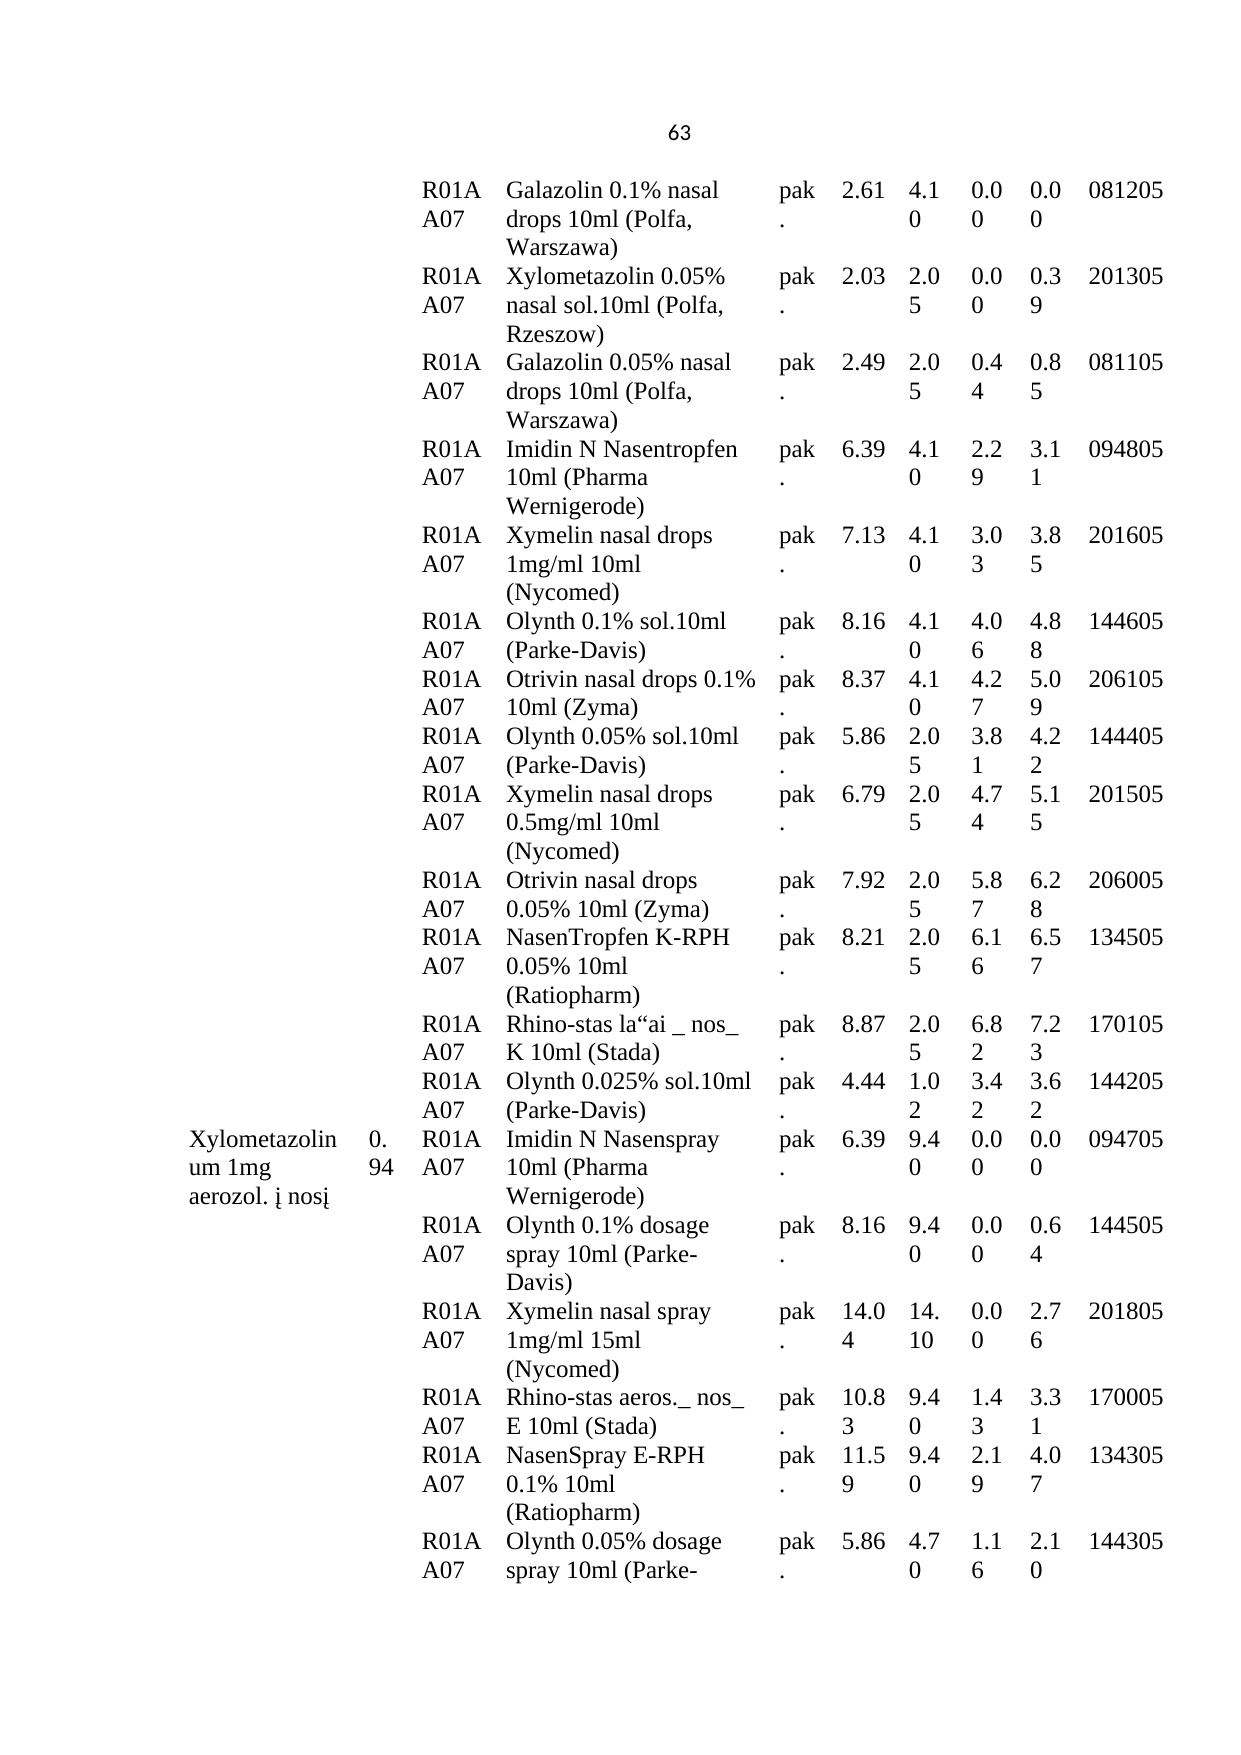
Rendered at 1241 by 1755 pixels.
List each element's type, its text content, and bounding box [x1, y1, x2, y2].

table_cell [357, 606, 410, 664]
table_cell 2.05 [897, 923, 960, 1009]
table_cell 1.16 [960, 1526, 1018, 1584]
table_cell 8.16 [830, 1210, 897, 1296]
table_cell Olynth 0.1% sol.10ml (Parke-Davis) [495, 606, 768, 664]
table_cell 2.19 [960, 1440, 1018, 1526]
table_cell R01A A07 [410, 434, 494, 520]
table_cell 2.05 [897, 865, 960, 922]
table_cell [357, 865, 410, 922]
table_cell pak. [768, 664, 830, 721]
table_cell Imidin N Nasenspray 10ml (Pharma Wernigerode) [495, 1124, 768, 1210]
table_cell Otrivin nasal drops 0.1% 10ml (Zyma) [495, 664, 768, 721]
table_cell [357, 779, 410, 865]
table_cell 6.57 [1019, 923, 1077, 1009]
table_cell Olynth 0.05% dosage spray 10ml (Parke- [495, 1526, 768, 1584]
table_cell 3.85 [1019, 520, 1077, 606]
table_cell [357, 1440, 410, 1526]
table_cell [357, 1383, 410, 1440]
table_cell [177, 1526, 357, 1584]
table_cell [177, 1440, 357, 1526]
table_cell 1.43 [960, 1383, 1018, 1440]
table_cell 144205 [1077, 1066, 1181, 1124]
table_cell 094705 [1077, 1124, 1181, 1210]
table_cell [177, 664, 357, 721]
table_cell pak. [768, 1124, 830, 1210]
table_cell 2.49 [830, 348, 897, 434]
table_cell pak. [768, 865, 830, 922]
table_cell R01A A07 [410, 1383, 494, 1440]
table_cell pak. [768, 721, 830, 779]
table_cell [177, 865, 357, 922]
table_cell 3.31 [1019, 1383, 1077, 1440]
table_cell 3.11 [1019, 434, 1077, 520]
table_cell Rhino-stas la“ai _ nos_ K 10ml (Stada) [495, 1009, 768, 1066]
table_cell 2.05 [897, 779, 960, 865]
table_cell pak. [768, 175, 830, 261]
table_cell 11.59 [830, 1440, 897, 1526]
table_cell 6.16 [960, 923, 1018, 1009]
table_cell 8.21 [830, 923, 897, 1009]
table_cell NasenTropfen K-RPH 0.05% 10ml (Ratiopharm) [495, 923, 768, 1009]
table_cell 2.05 [897, 721, 960, 779]
table_cell 134305 [1077, 1440, 1181, 1526]
table_cell 0.00 [960, 175, 1018, 261]
table_cell 0.44 [960, 348, 1018, 434]
table_cell 1.02 [897, 1066, 960, 1124]
table_cell R01A A07 [410, 1124, 494, 1210]
table_cell 144305 [1077, 1526, 1181, 1584]
table_cell pak. [768, 1066, 830, 1124]
table_cell Olynth 0.025% sol.10ml (Parke-Davis) [495, 1066, 768, 1124]
table_cell 4.27 [960, 664, 1018, 721]
table_cell 4.10 [897, 434, 960, 520]
table_cell 14.04 [830, 1296, 897, 1382]
table_cell 201505 [1077, 779, 1181, 865]
table_cell pak. [768, 1440, 830, 1526]
table_cell R01A A07 [410, 664, 494, 721]
table_cell 7.23 [1019, 1009, 1077, 1066]
table_cell [177, 1210, 357, 1296]
table_cell 7.13 [830, 520, 897, 606]
table_cell [177, 1066, 357, 1124]
table_cell R01A A07 [410, 1526, 494, 1584]
table_cell pak. [768, 261, 830, 347]
table_cell 5.86 [830, 721, 897, 779]
table_cell [357, 434, 410, 520]
table_cell 206105 [1077, 664, 1181, 721]
table_cell Imidin N Nasentropfen 10ml (Pharma Wernigerode) [495, 434, 768, 520]
table_cell R01A A07 [410, 520, 494, 606]
table_cell 2.05 [897, 261, 960, 347]
table_cell 9.40 [897, 1210, 960, 1296]
table_cell 0.64 [1019, 1210, 1077, 1296]
table_cell Xymelin nasal drops 1mg/ml 10ml (Nycomed) [495, 520, 768, 606]
table_cell 3.42 [960, 1066, 1018, 1124]
table_cell [177, 348, 357, 434]
table_cell R01A A07 [410, 923, 494, 1009]
table_cell [177, 434, 357, 520]
table_cell 144605 [1077, 606, 1181, 664]
table_cell R01A A07 [410, 606, 494, 664]
table_cell 144505 [1077, 1210, 1181, 1296]
table_cell pak. [768, 520, 830, 606]
table_cell 9.40 [897, 1383, 960, 1440]
table_cell 9.40 [897, 1440, 960, 1526]
table_cell Galazolin 0.05% nasal drops 10ml (Polfa, Warszawa) [495, 348, 768, 434]
table_cell [177, 721, 357, 779]
table_cell 5.86 [830, 1526, 897, 1584]
table_cell 201805 [1077, 1296, 1181, 1382]
table_cell 4.88 [1019, 606, 1077, 664]
table_cell R01A A07 [410, 721, 494, 779]
table_cell 4.74 [960, 779, 1018, 865]
table_cell 6.39 [830, 1124, 897, 1210]
table_cell Olynth 0.05% sol.10ml (Parke-Davis) [495, 721, 768, 779]
table_cell R01A A07 [410, 348, 494, 434]
table_cell 6.82 [960, 1009, 1018, 1066]
table_cell 0.85 [1019, 348, 1077, 434]
table_cell R01A A07 [410, 1066, 494, 1124]
table_cell [357, 1296, 410, 1382]
table_cell 5.15 [1019, 779, 1077, 865]
table_cell 144405 [1077, 721, 1181, 779]
table_cell [357, 923, 410, 1009]
table_cell [177, 1296, 357, 1382]
table_cell [357, 1210, 410, 1296]
table_cell [177, 175, 357, 261]
table_cell 2.10 [1019, 1526, 1077, 1584]
table_cell R01A A07 [410, 261, 494, 347]
table_cell [177, 520, 357, 606]
table_cell 0.00 [960, 1124, 1018, 1210]
table_cell 4.44 [830, 1066, 897, 1124]
table_cell [357, 664, 410, 721]
table_cell [357, 175, 410, 261]
table_cell 2.05 [897, 1009, 960, 1066]
table_cell 4.22 [1019, 721, 1077, 779]
table_cell [177, 1009, 357, 1066]
table_cell 0.00 [960, 1210, 1018, 1296]
table_cell 2.05 [897, 348, 960, 434]
table_cell pak. [768, 779, 830, 865]
table_cell 4.06 [960, 606, 1018, 664]
table_cell Otrivin nasal drops 0.05% 10ml (Zyma) [495, 865, 768, 922]
table_cell 3.81 [960, 721, 1018, 779]
table_cell R01A A07 [410, 1009, 494, 1066]
table_cell 5.09 [1019, 664, 1077, 721]
table_cell 134505 [1077, 923, 1181, 1009]
table_cell 0.00 [960, 1296, 1018, 1382]
table_cell [357, 520, 410, 606]
table_cell 0.00 [1019, 1124, 1077, 1210]
table_cell [177, 779, 357, 865]
table_cell pak. [768, 1383, 830, 1440]
table_cell R01A A07 [410, 779, 494, 865]
table_cell [177, 923, 357, 1009]
table_cell 7.92 [830, 865, 897, 922]
table_cell 14.10 [897, 1296, 960, 1382]
table_cell [357, 261, 410, 347]
table_cell pak. [768, 923, 830, 1009]
table_cell 0.00 [960, 261, 1018, 347]
table_cell 094805 [1077, 434, 1181, 520]
table_cell NasenSpray E-RPH 0.1% 10ml (Ratiopharm) [495, 1440, 768, 1526]
table_cell 10.83 [830, 1383, 897, 1440]
table_cell Xylometazolin 0.05% nasal sol.10ml (Polfa, Rzeszow) [495, 261, 768, 347]
table_cell 170005 [1077, 1383, 1181, 1440]
table_cell 0.94 [357, 1124, 410, 1210]
table_cell Rhino-stas aeros._ nos_ E 10ml (Stada) [495, 1383, 768, 1440]
table_cell 4.70 [897, 1526, 960, 1584]
table_cell 081205 [1077, 175, 1181, 261]
table_cell 0.00 [1019, 175, 1077, 261]
table_cell 4.07 [1019, 1440, 1077, 1526]
table_cell [177, 261, 357, 347]
table_cell Xymelin nasal spray 1mg/ml 15ml (Nycomed) [495, 1296, 768, 1382]
table_cell R01A A07 [410, 1296, 494, 1382]
table_cell 4.10 [897, 664, 960, 721]
table_cell Galazolin 0.1% nasal drops 10ml (Polfa, Warszawa) [495, 175, 768, 261]
table_cell 4.10 [897, 175, 960, 261]
table_cell 2.03 [830, 261, 897, 347]
table_cell 3.03 [960, 520, 1018, 606]
table_cell 4.10 [897, 606, 960, 664]
table_cell Olynth 0.1% dosage spray 10ml (Parke-Davis) [495, 1210, 768, 1296]
table_cell pak. [768, 1009, 830, 1066]
table_cell [357, 1526, 410, 1584]
table_cell [357, 1009, 410, 1066]
table_cell R01A A07 [410, 1440, 494, 1526]
table_cell [177, 606, 357, 664]
table_cell R01A A07 [410, 865, 494, 922]
table_cell pak. [768, 434, 830, 520]
table_cell [357, 348, 410, 434]
table_cell 6.28 [1019, 865, 1077, 922]
table_cell Xylometazolinum 1mg aerozol. į nosį [177, 1124, 357, 1210]
table_cell Xymelin nasal drops 0.5mg/ml 10ml (Nycomed) [495, 779, 768, 865]
table_cell 6.79 [830, 779, 897, 865]
table_cell 201605 [1077, 520, 1181, 606]
table_cell 201305 [1077, 261, 1181, 347]
table_cell pak. [768, 1526, 830, 1584]
table_cell R01A A07 [410, 175, 494, 261]
table_cell pak. [768, 348, 830, 434]
table_cell pak. [768, 1210, 830, 1296]
table_cell 5.87 [960, 865, 1018, 922]
table_cell 2.76 [1019, 1296, 1077, 1382]
table_cell 081105 [1077, 348, 1181, 434]
table_cell 4.10 [897, 520, 960, 606]
table_cell [357, 1066, 410, 1124]
table_cell 8.87 [830, 1009, 897, 1066]
table_cell 2.61 [830, 175, 897, 261]
table_cell 2.29 [960, 434, 1018, 520]
table_cell 9.40 [897, 1124, 960, 1210]
table_cell 6.39 [830, 434, 897, 520]
table_cell [177, 1383, 357, 1440]
table_cell 0.39 [1019, 261, 1077, 347]
table_cell pak. [768, 606, 830, 664]
table_cell 8.16 [830, 606, 897, 664]
table_cell 3.62 [1019, 1066, 1077, 1124]
table_cell pak. [768, 1296, 830, 1382]
table_cell 8.37 [830, 664, 897, 721]
table_cell 170105 [1077, 1009, 1181, 1066]
table_cell R01A A07 [410, 1210, 494, 1296]
table_cell [357, 721, 410, 779]
table_cell 206005 [1077, 865, 1181, 922]
